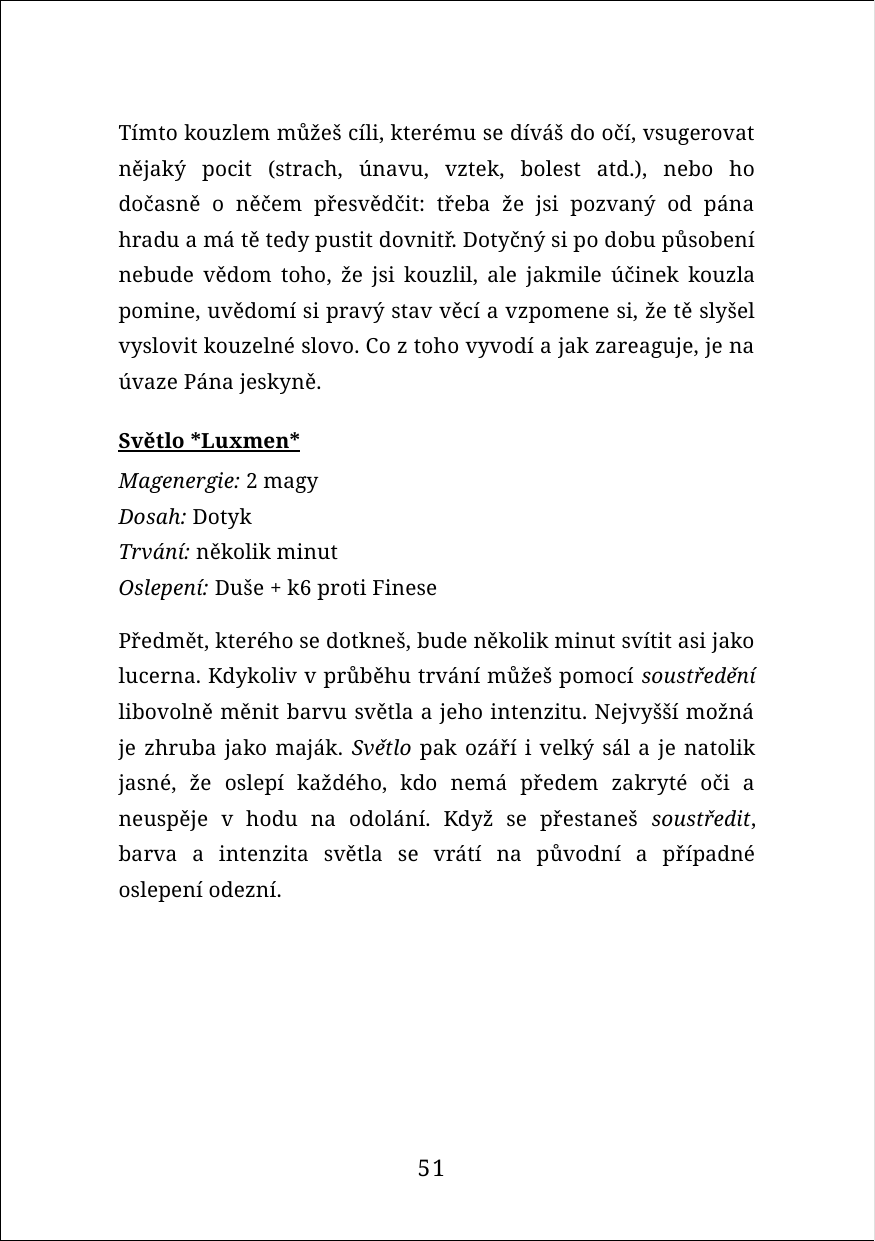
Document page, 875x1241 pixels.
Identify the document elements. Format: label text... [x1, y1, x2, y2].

text Magenergie: 2 magy Dosah: Dotyk Trvání: několik minut Oslepení: Duše + k6 proti Finese [118, 466, 756, 601]
subtitle Světlo *Luxmen* [118, 426, 756, 454]
text Předmět, kterého se dotkneš, bude několik minut svítit asi jako lucerna. Kdykoliv v průběhu trvání můžeš pomocí soustředění libovolně měnit barvu světla a jeho intenzitu. Nejvyšší možná je zhruba jako maják. Světlo pak ozáří i velký sál a je natolik jasné, že oslepí každého, kdo nemá předem zakryté oči a neuspěje v hodu na odolání. Když se přestaneš soustředit, barva a intenzita světla se vrátí na původní a případné oslepení odezní. [118, 626, 756, 903]
text Tímto kouzlem můžeš cíli, kterému se díváš do očí, vsugerovat nějaký pocit (strach, únavu, vztek, bolest atd.), nebo ho dočasně o něčem přesvědčit: třeba že jsi pozvaný od pána hradu a má tě tedy pustit dovnitř. Dotyčný si po dobu působení nebude vědom toho, že jsi kouzlil, ale jakmile účinek kouzla pomine, uvědomí si pravý stav věcí a vzpomene si, že tě slyšel vyslovit kouzelné slovo. Co z toho vyvodí a jak zareaguje, je na úvaze Pána jeskyně. [118, 118, 756, 395]
